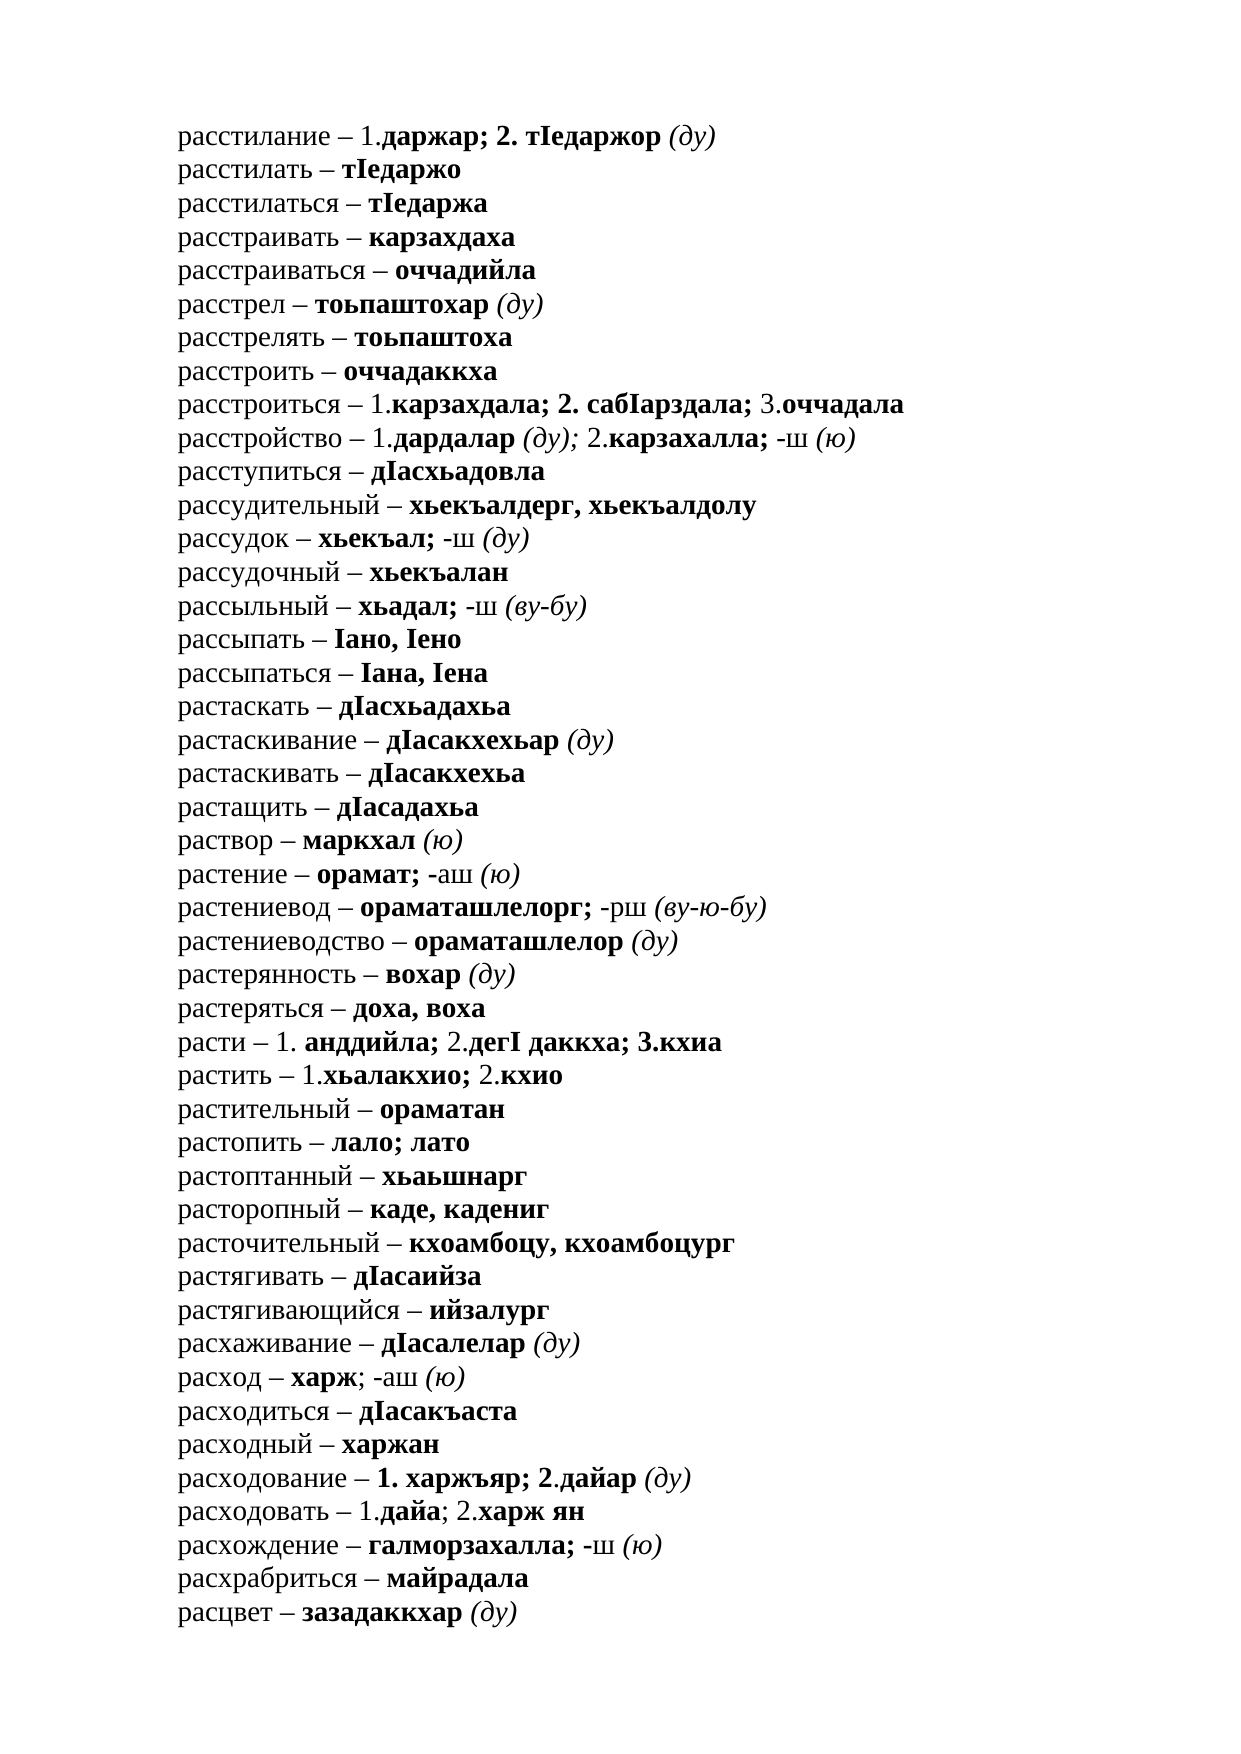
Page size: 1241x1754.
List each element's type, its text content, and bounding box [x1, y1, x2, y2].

text растительный – ораматан [177, 1091, 1152, 1124]
text расти – 1. анддийла; 2.дегӀ даккха; 3.кхиа [177, 1024, 1152, 1057]
text расстилание – 1.даржар; 2. тӀедаржор (ду) [177, 118, 1152, 152]
text расстилать – тӀедаржо [177, 152, 1152, 185]
text растаскивание – дӀасакхехьар (ду) [177, 722, 1152, 755]
text растягивающийся – ийзалург [177, 1292, 1152, 1326]
text растопить – лало; лато [177, 1124, 1152, 1158]
text растащить – дӀасадахьа [177, 789, 1152, 822]
text растеряться – доха, воха [177, 990, 1152, 1024]
text рассыпать – Ӏано, Ӏено [177, 621, 1152, 655]
text рассыльный – хьадал; -ш (ву-бу) [177, 588, 1152, 621]
text рассудочный – хьекъалан [177, 554, 1152, 588]
text расстилаться – тӀедаржа [177, 185, 1152, 219]
text рассудок – хьекъал; -ш (ду) [177, 521, 1152, 554]
text расходиться – дӀасакъаста [177, 1393, 1152, 1426]
text растерянность – вохар (ду) [177, 957, 1152, 990]
text расцвет – зазадаккхар (ду) [177, 1594, 1152, 1627]
text расстроиться – 1.карзахдала; 2. сабӀарздала; 3.оччадала [177, 386, 1152, 420]
text расходовать – 1.дайа; 2.харж ян [177, 1493, 1152, 1527]
text расхождение – галморзахалла; -ш (ю) [177, 1527, 1152, 1560]
text рассыпаться – Ӏана, Ӏена [177, 655, 1152, 688]
text расстрелять – тоьпаштоха [177, 319, 1152, 353]
text растягивать – дӀасаийза [177, 1258, 1152, 1292]
text расстрел – тоьпаштохар (ду) [177, 286, 1152, 319]
text расстраивать – карзахдаха [177, 219, 1152, 252]
text расточительный – кхоамбоцу, кхоамбоцург [177, 1225, 1152, 1258]
text растаскать – дӀасхьадахьа [177, 688, 1152, 722]
text растение – орамат; -аш (ю) [177, 856, 1152, 889]
text расходный – харжан [177, 1426, 1152, 1460]
text раствор – маркхал (ю) [177, 822, 1152, 856]
text растоптанный – хьаьшнарг [177, 1158, 1152, 1191]
text расхаживание – дӀасалелар (ду) [177, 1326, 1152, 1359]
text расторопный – каде, кадениг [177, 1191, 1152, 1225]
text растаскивать – дӀасакхехьа [177, 755, 1152, 789]
text расходование – 1. харжъяр; 2.дайар (ду) [177, 1460, 1152, 1493]
text растениеводство – ораматашлелор (ду) [177, 923, 1152, 957]
text растениевод – ораматашлелорг; -рш (ву-ю-бу) [177, 889, 1152, 923]
text расстраиваться – оччадийла [177, 252, 1152, 286]
text расстроить – оччадаккха [177, 353, 1152, 386]
text расстройство – 1.дардалар (ду); 2.карзахалла; -ш (ю) [177, 420, 1152, 453]
text рассудительный – хьекъалдерг, хьекъалдолу [177, 487, 1152, 521]
text расступиться – дӀасхьадовла [177, 453, 1152, 487]
text растить – 1.хьалакхио; 2.кхио [177, 1057, 1152, 1091]
text расхрабриться – майрадала [177, 1560, 1152, 1594]
text расход – харж; -аш (ю) [177, 1359, 1152, 1393]
